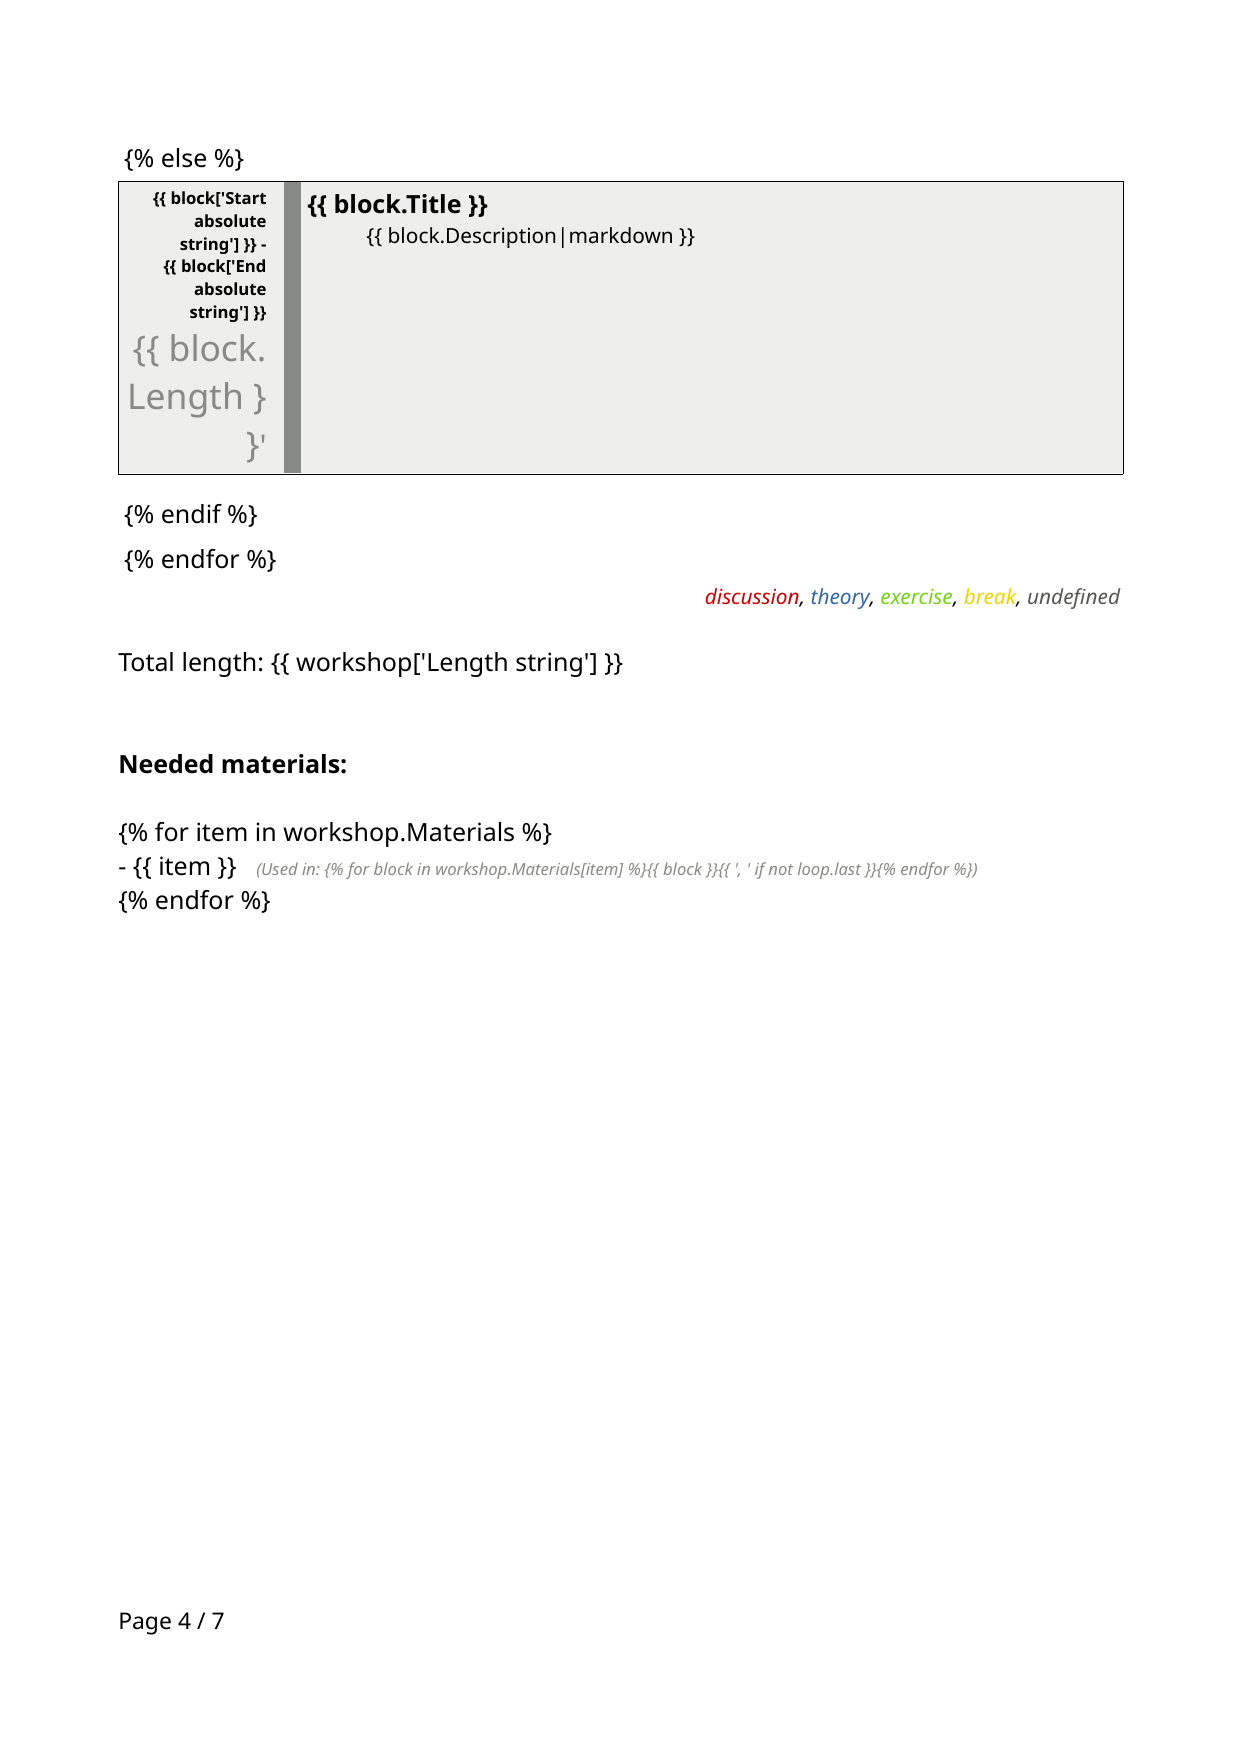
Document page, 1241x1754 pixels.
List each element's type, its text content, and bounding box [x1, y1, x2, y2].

table_cell {% endfor %} [118, 536, 1123, 582]
text Total length: {{ workshop['Length string'] }} [118, 644, 1122, 678]
table_cell [284, 182, 301, 473]
table_cell {{ block.Title }} {{ block.Description|markdown }} [301, 182, 1123, 473]
table_cell {% endif %} [118, 491, 1123, 536]
text Needed materials: [118, 746, 1122, 781]
text {% for item in workshop.Materials %} [118, 814, 1122, 849]
table_cell [118, 118, 1123, 135]
table_cell {% else %} [118, 135, 1123, 181]
table_cell {{ block['Start absolute string'] }} - {{ block['End absolute string'] }} {{ block.Length }}' [119, 182, 284, 473]
text - {{ item }} (Used in: {% for block in workshop.Materials[item] %}{{ block }}{{ ', ' if not loop.last }}{% endfor %}) [118, 849, 1122, 883]
text discussion, theory, exercise, break, undefined [118, 582, 1122, 610]
table_cell [118, 475, 1123, 491]
text {% endfor %} [118, 883, 1122, 917]
